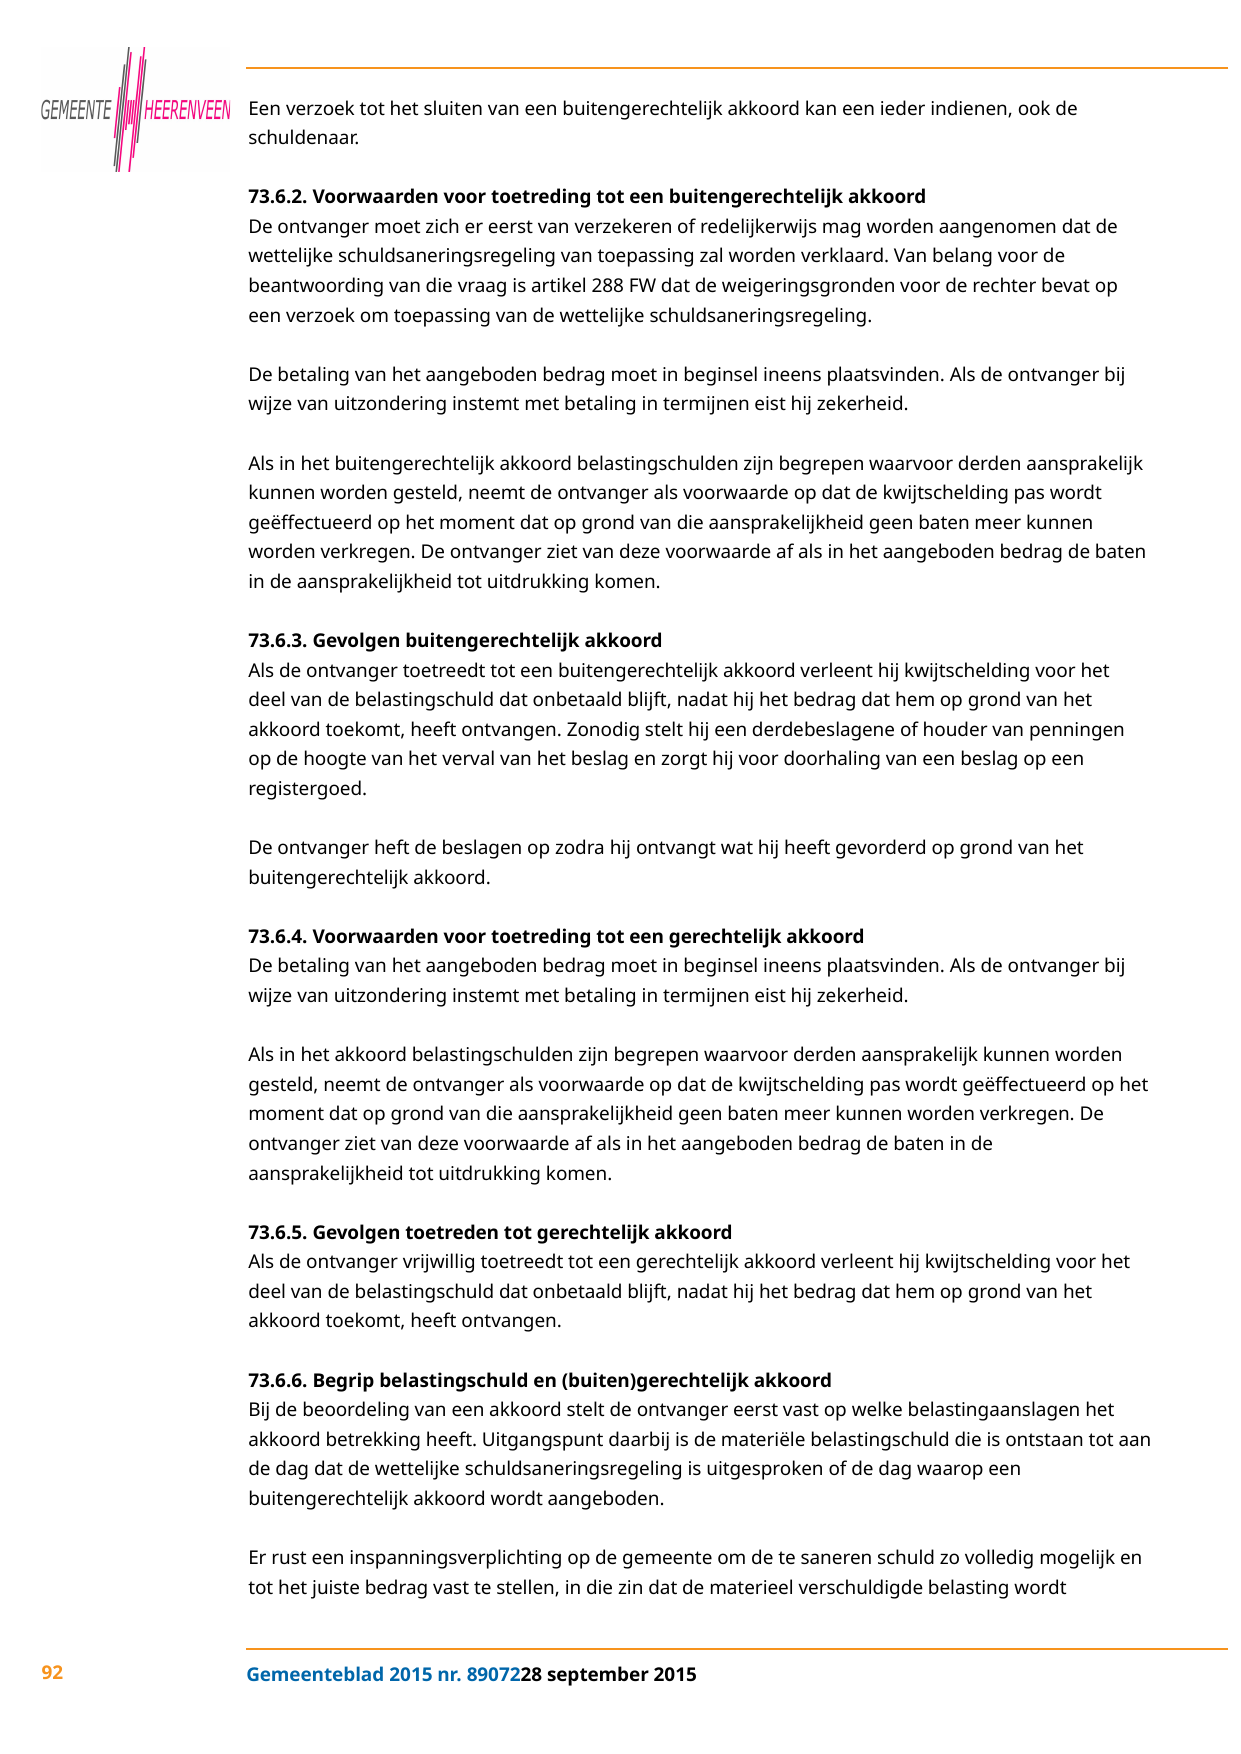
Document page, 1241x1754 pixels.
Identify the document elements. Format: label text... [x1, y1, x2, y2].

text De betaling van het aangeboden bedrag moet in beginsel ineens plaatsvinden. Als de ontvanger bij wijze van uitzondering instemt met betaling in termijnen eist hij zekerheid. [248, 361, 1152, 416]
text 73.6.3. Gevolgen buitengerechtelijk akkoord [248, 627, 1152, 653]
text 73.6.6. Begrip belastingschuld en (buiten)gerechtelijk akkoord [248, 1367, 1152, 1393]
text Bij de beoordeling van een akkoord stelt de ontvanger eerst vast op welke belastingaanslagen het akkoord betrekking heeft. Uitgangspunt daarbij is de materiële belastingschuld die is ontstaan tot aan de dag dat de wettelijke schuldsaneringsregeling is uitgesproken of de dag waarop een buitengerechtelijk akkoord wordt aangeboden. [248, 1396, 1152, 1511]
text De ontvanger moet zich er eerst van verzekeren of redelijkerwijs mag worden aangenomen dat de wettelijke schuldsaneringsregeling van toepassing zal worden verklaard. Van belang voor de beantwoording van die vraag is artikel 288 FW dat de weigeringsgronden voor de rechter bevat op een verzoek om toepassing van de wettelijke schuldsaneringsregeling. [248, 213, 1152, 328]
text 73.6.2. Voorwaarden voor toetreding tot een buitengerechtelijk akkoord [248, 183, 1152, 209]
text Als in het buitengerechtelijk akkoord belastingschulden zijn begrepen waarvoor derden aansprakelijk kunnen worden gesteld, neemt de ontvanger als voorwaarde op dat de kwijtschelding pas wordt geëffectueerd op het moment dat op grond van die aansprakelijkheid geen baten meer kunnen worden verkregen. De ontvanger ziet van deze voorwaarde af als in het aangeboden bedrag de baten in de aansprakelijkheid tot uitdrukking komen. [248, 450, 1152, 594]
text Als de ontvanger vrijwillig toetreedt tot een gerechtelijk akkoord verleent hij kwijtschelding voor het deel van de belastingschuld dat onbetaald blijft, nadat hij het bedrag dat hem op grond van het akkoord toekomt, heeft ontvangen. [248, 1248, 1152, 1333]
text 73.6.5. Gevolgen toetreden tot gerechtelijk akkoord [248, 1219, 1152, 1245]
picture [41, 47, 231, 172]
text De ontvanger heft de beslagen op zodra hij ontvangt wat hij heeft gevorderd op grond van het buitengerechtelijk akkoord. [248, 834, 1152, 890]
text Er rust een inspanningsverplichting op de gemeente om de te saneren schuld zo volledig mogelijk en tot het juiste bedrag vast te stellen, in die zin dat de materieel verschuldigde belasting wordt [248, 1544, 1152, 1600]
text Als in het akkoord belastingschulden zijn begrepen waarvoor derden aansprakelijk kunnen worden gesteld, neemt de ontvanger als voorwaarde op dat de kwijtschelding pas wordt geëffectueerd op het moment dat op grond van die aansprakelijkheid geen baten meer kunnen worden verkregen. De ontvanger ziet van deze voorwaarde af als in het aangeboden bedrag de baten in de aansprakelijkheid tot uitdrukking komen. [248, 1041, 1152, 1186]
text 73.6.4. Voorwaarden voor toetreding tot een gerechtelijk akkoord [248, 923, 1152, 949]
text Als de ontvanger toetreedt tot een buitengerechtelijk akkoord verleent hij kwijtschelding voor het deel van de belastingschuld dat onbetaald blijft, nadat hij het bedrag dat hem op grond van het akkoord toekomt, heeft ontvangen. Zonodig stelt hij een derdebeslagene of houder van penningen op de hoogte van het verval van het beslag en zorgt hij voor doorhaling van een beslag op een registergoed. [248, 657, 1152, 801]
text Een verzoek tot het sluiten van een buitengerechtelijk akkoord kan een ieder indienen, ook de schuldenaar. [248, 95, 1152, 150]
text De betaling van het aangeboden bedrag moet in beginsel ineens plaatsvinden. Als de ontvanger bij wijze van uitzondering instemt met betaling in termijnen eist hij zekerheid. [248, 953, 1152, 1008]
